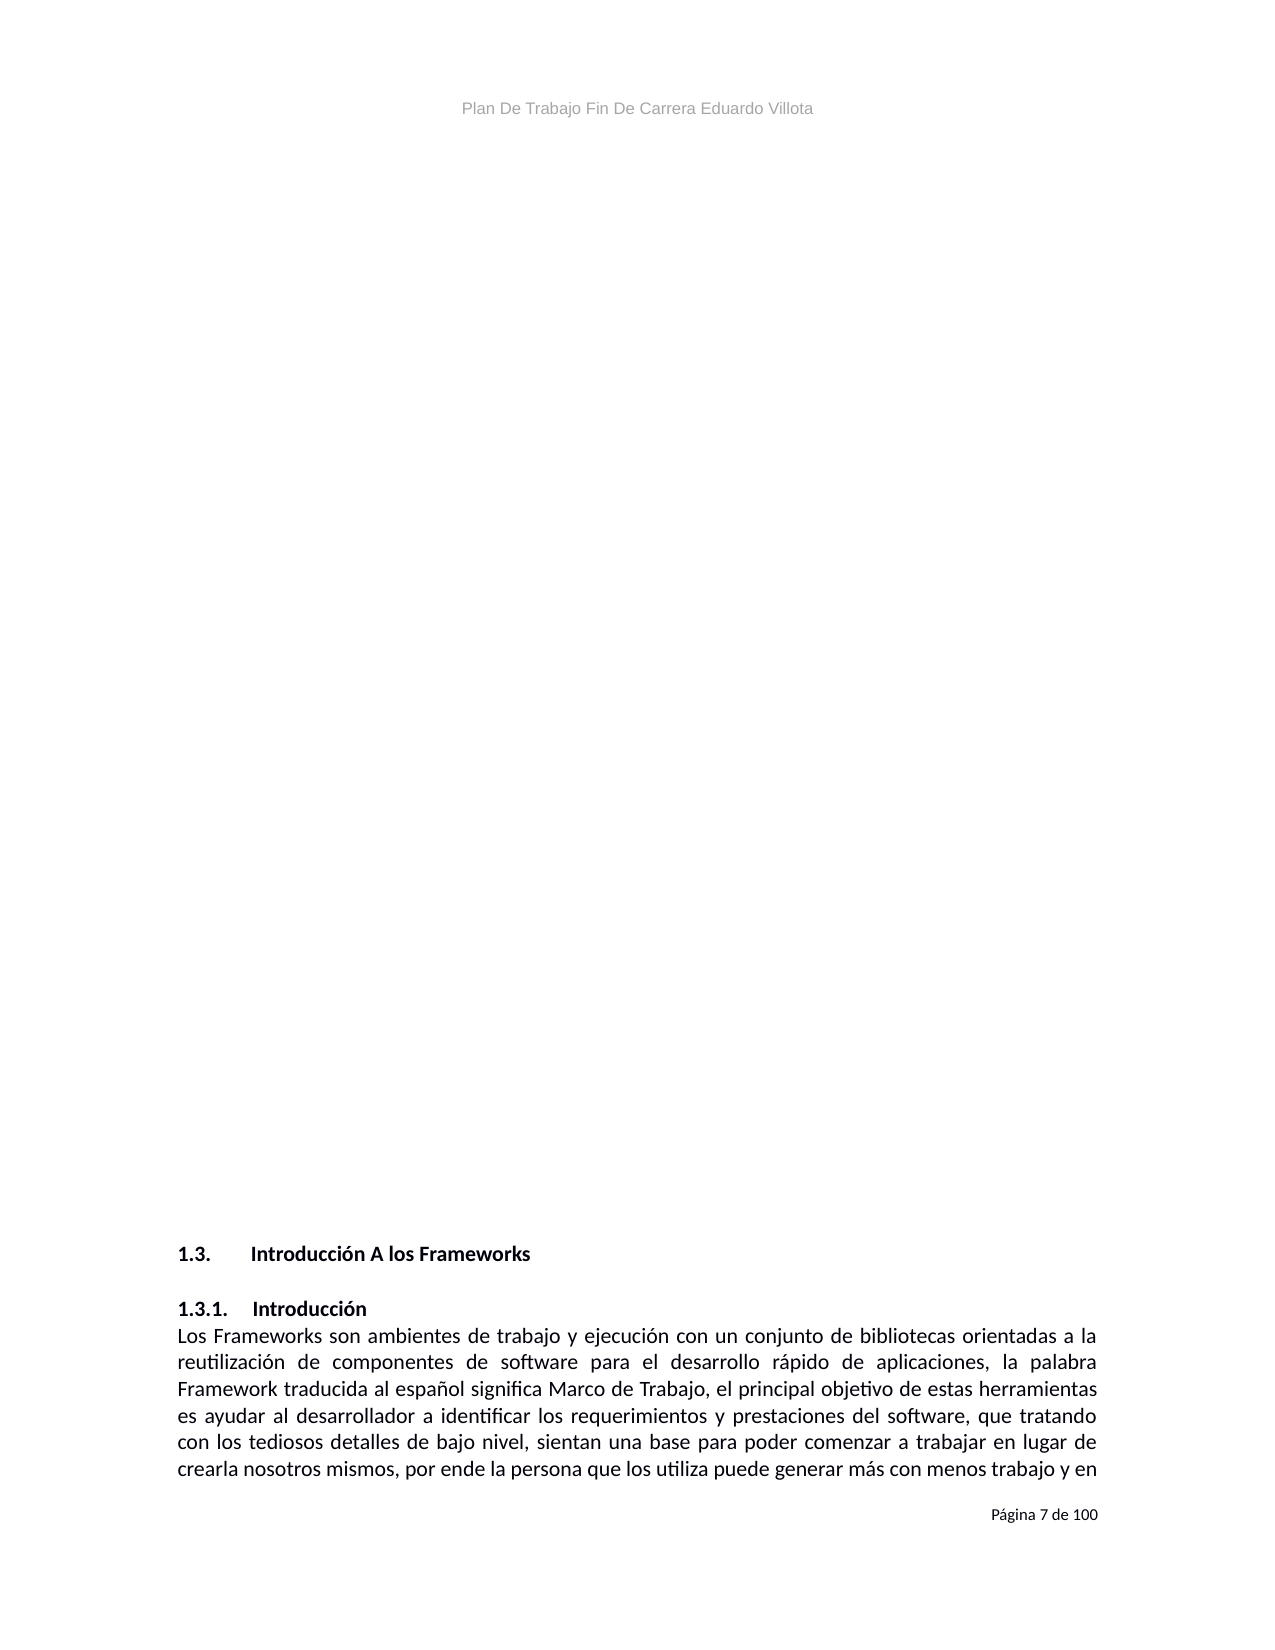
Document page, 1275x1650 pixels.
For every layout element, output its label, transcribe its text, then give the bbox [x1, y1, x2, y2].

list Introducción A los Frameworks [177, 1240, 1098, 1267]
list Introducción [177, 1295, 1098, 1322]
text Los Frameworks son ambientes de trabajo y ejecución con un conjunto de bibliotecas orientadas a la reutilización de componentes de software para el desarrollo rápido de aplicaciones, la palabra Framework traducida al español significa Marco de Trabajo, el principal objetivo de estas herramientas es ayudar al desarrollador a identificar los requerimientos y prestaciones del software, que tratando con los tediosos detalles de bajo nivel, sientan una base para poder comenzar a trabajar en lugar de crearla nosotros mismos, por ende la persona que los utiliza puede generar más con menos trabajo y en [177, 1322, 1098, 1482]
